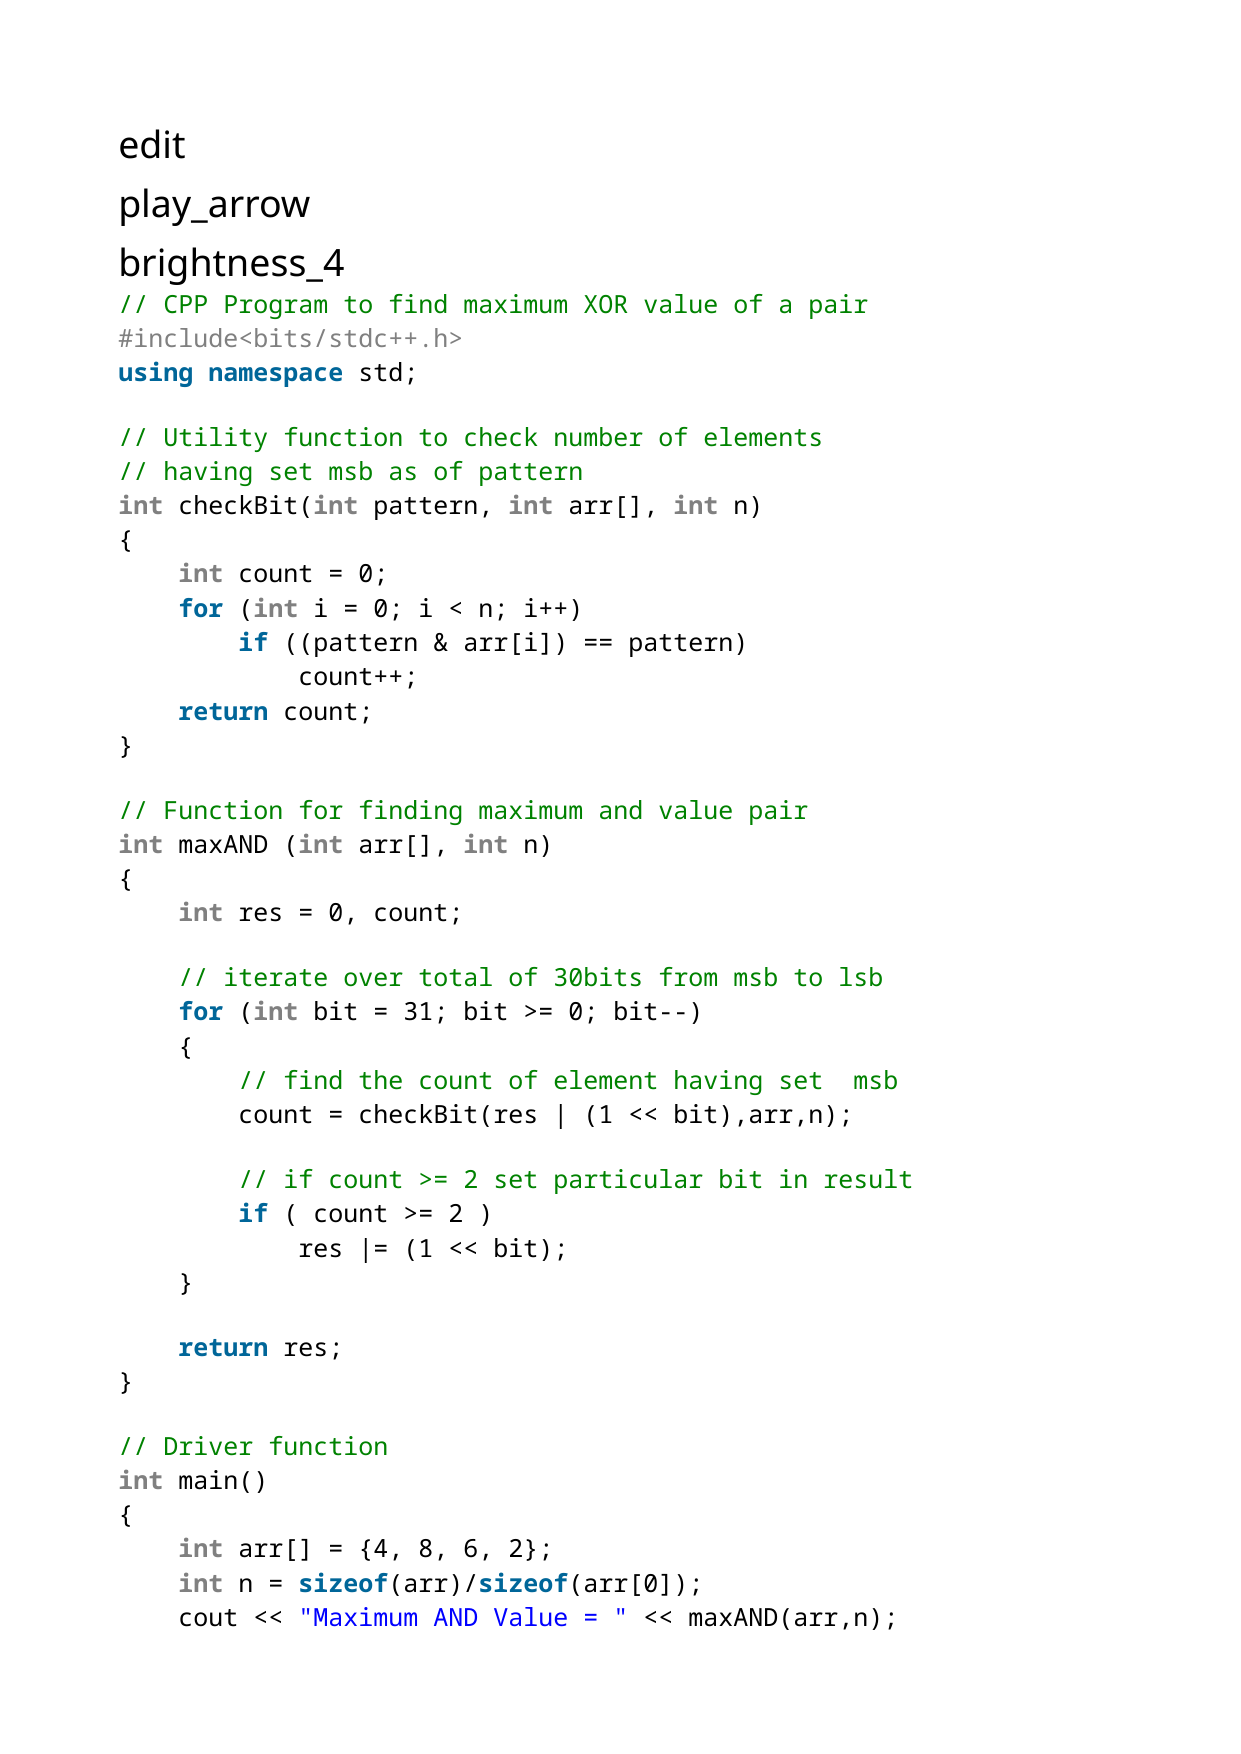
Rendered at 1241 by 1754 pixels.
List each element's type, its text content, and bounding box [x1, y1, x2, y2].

table_header // CPP Program to find maximum XOR value of a pair #include<bits/stdc++.h> using namespace std; // Utility function to check number of elements // having set msb as of pattern int checkBit(int pattern, int arr[], int n) { int count = 0; for (int i = 0; i < n; i++) if ((pattern & arr[i]) == pattern) count++; return count; } // Function for finding maximum and value pair int maxAND (int arr[], int n) { int res = 0, count; // iterate over total of 30bits from msb to lsb for (int bit = 31; bit >= 0; bit--) { // find the count of element having set msb count = checkBit(res | (1 << bit),arr,n); // if count >= 2 set particular bit in result if ( count >= 2 ) res |= (1 << bit); } return res; } // Driver function int main() { int arr[] = {4, 8, 6, 2}; int n = sizeof(arr)/sizeof(arr[0]); cout << "Maximum AND Value = " << maxAND(arr,n); [118, 287, 947, 1634]
text edit [118, 118, 1122, 169]
text brightness_4 [118, 236, 1122, 287]
text play_arrow [118, 177, 1122, 228]
